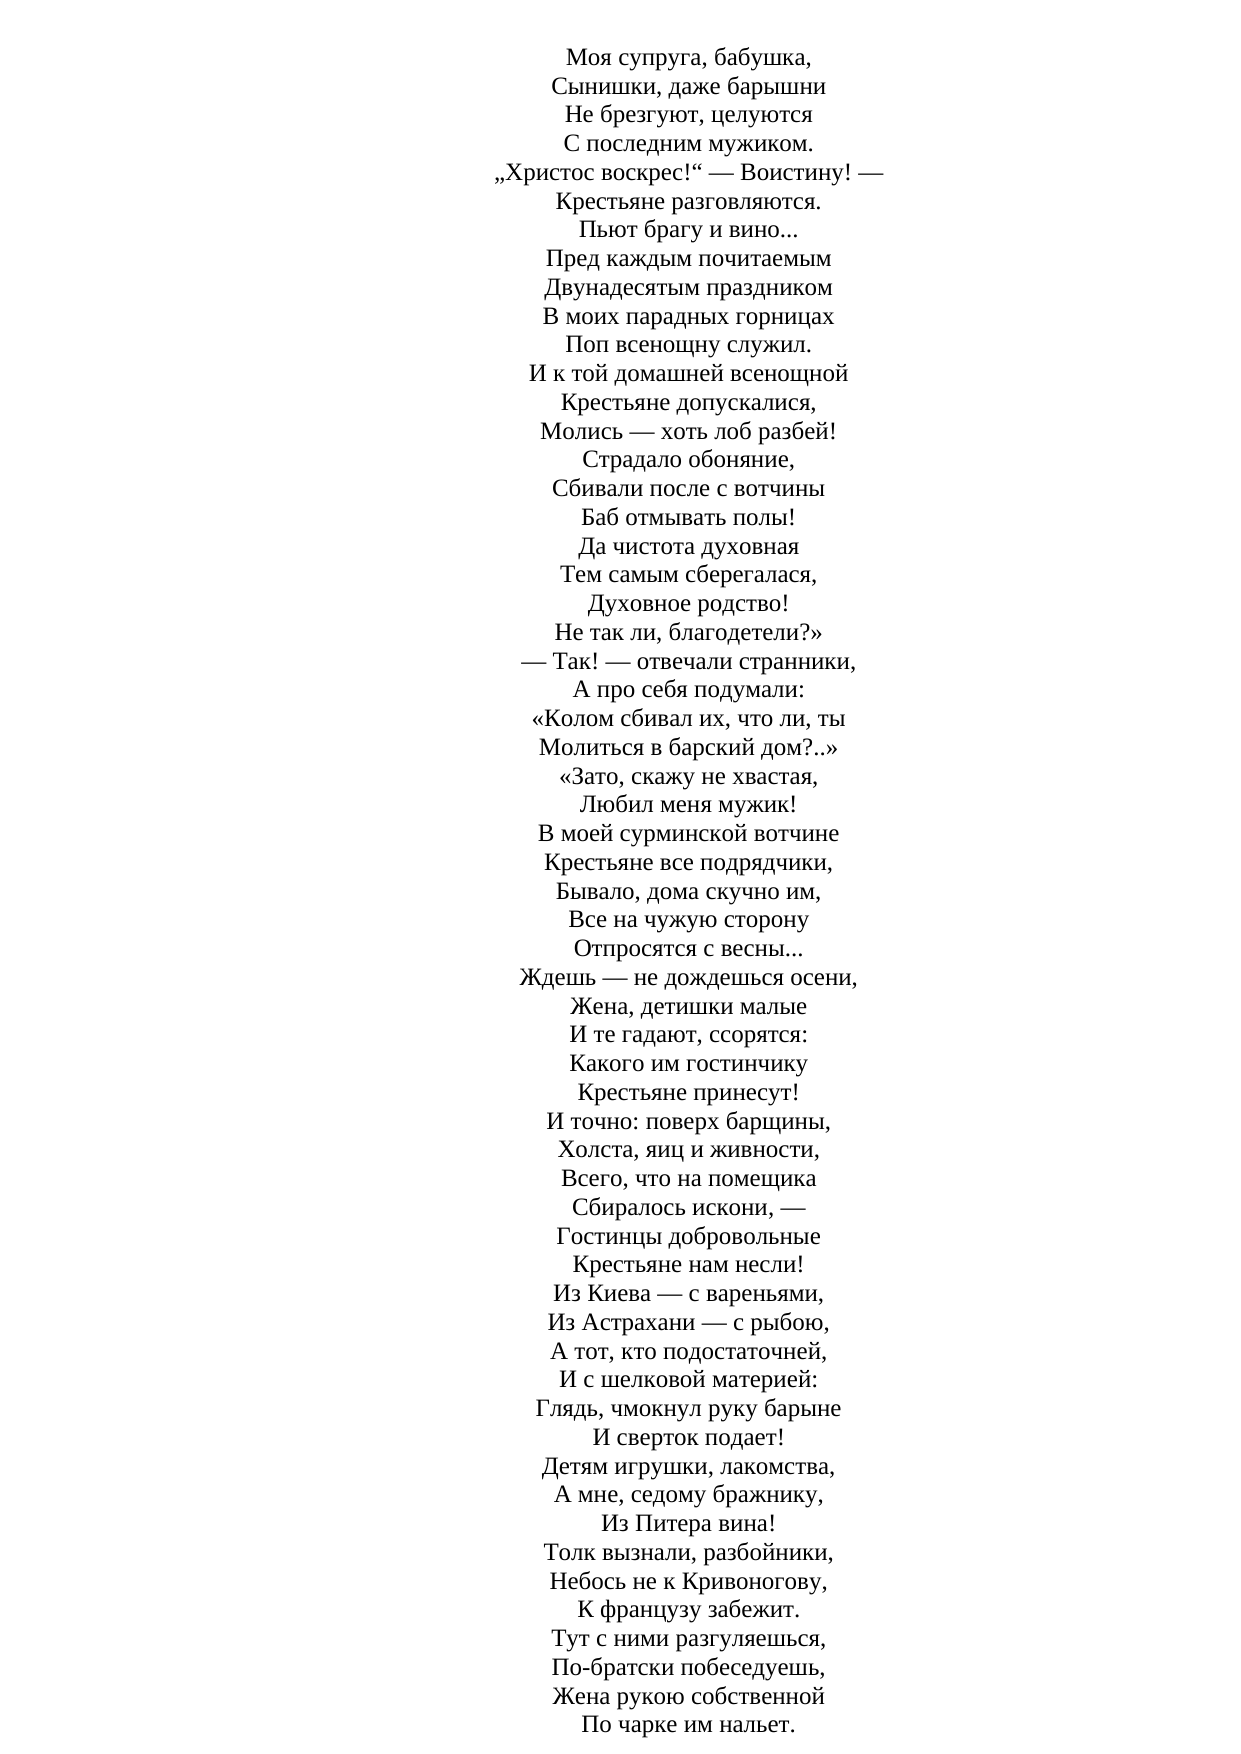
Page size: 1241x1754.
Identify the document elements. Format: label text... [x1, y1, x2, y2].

text Все на чужую сторону [136, 904, 1181, 933]
text Да чистота духовная [136, 531, 1181, 559]
text А мне, седому бражнику, [136, 1479, 1181, 1508]
text Жена рукою собственной [136, 1681, 1181, 1709]
text Крестьяне нам несли! [136, 1249, 1181, 1278]
text Баб отмывать полы! [136, 502, 1181, 531]
text Моя супруга, бабушка, [136, 42, 1181, 71]
text Сбивали после с вотчины [136, 473, 1181, 502]
text Тут с ними разгуляешься, [136, 1623, 1181, 1652]
text Сбиралось искони, — [136, 1192, 1181, 1221]
text Отпросятся с весны... [136, 933, 1181, 962]
text Молиться в барский дом?..» [136, 732, 1181, 761]
text Толк вызнали, разбойники, [136, 1537, 1181, 1566]
text Жена, детишки малые [136, 991, 1181, 1019]
text И сверток подает! [136, 1422, 1181, 1451]
text Крестьяне допускалися, [136, 387, 1181, 416]
text Холста, яиц и живности, [136, 1134, 1181, 1163]
text В моей сурминской вотчине [136, 818, 1181, 847]
text Крестьяне принесут! [136, 1077, 1181, 1106]
text С последним мужиком. [136, 128, 1181, 157]
text Какого им гостинчику [136, 1048, 1181, 1077]
text „Христос воскрес!“ — Воистину! — [136, 157, 1181, 186]
text А про себя подумали: [136, 674, 1181, 703]
text Сынишки, даже барышни [136, 71, 1181, 99]
text Страдало обоняние, [136, 444, 1181, 473]
text Не так ли, благодетели?» [136, 617, 1181, 646]
text Всего, что на помещика [136, 1163, 1181, 1192]
text Бывало, дома скучно им, [136, 876, 1181, 904]
text Ждешь — не дождешься осени, [136, 962, 1181, 991]
text Не брезгуют, целуются [136, 99, 1181, 128]
text Любил меня мужик! [136, 789, 1181, 818]
text По чарке им нальет. [136, 1709, 1181, 1738]
text Гостинцы добровольные [136, 1221, 1181, 1249]
text Тем самым сберегалася, [136, 559, 1181, 588]
text Из Астрахани — с рыбою, [136, 1307, 1181, 1336]
text Двунадесятым праздником [136, 272, 1181, 301]
text К французу забежит. [136, 1594, 1181, 1623]
text А тот, кто подостаточней, [136, 1336, 1181, 1364]
text Пьют брагу и вино... [136, 214, 1181, 243]
text В моих парадных горницах [136, 301, 1181, 329]
text По-братски побеседуешь, [136, 1652, 1181, 1681]
text Поп всенощну служил. [136, 329, 1181, 358]
text Крестьяне все подрядчики, [136, 847, 1181, 876]
text Небось не к Кривоногову, [136, 1566, 1181, 1594]
text Детям игрушки, лакомства, [136, 1451, 1181, 1479]
text Духовное родство! [136, 588, 1181, 617]
text — Так! — отвечали странники, [136, 646, 1181, 674]
text И с шелковой материей: [136, 1364, 1181, 1393]
text Из Киева — с вареньями, [136, 1278, 1181, 1307]
text «Колом сбивал их, что ли, ты [136, 703, 1181, 732]
text «Зато, скажу не хвастая, [136, 761, 1181, 789]
text И точно: поверх барщины, [136, 1106, 1181, 1134]
text Из Питера вина! [136, 1508, 1181, 1537]
text Глядь, чмокнул руку барыне [136, 1393, 1181, 1422]
text Пред каждым почитаемым [136, 243, 1181, 272]
text И те гадают, ссорятся: [136, 1019, 1181, 1048]
text Молись — хоть лоб разбей! [136, 416, 1181, 444]
text Крестьяне разговляются. [136, 186, 1181, 214]
text И к той домашней всенощной [136, 358, 1181, 387]
